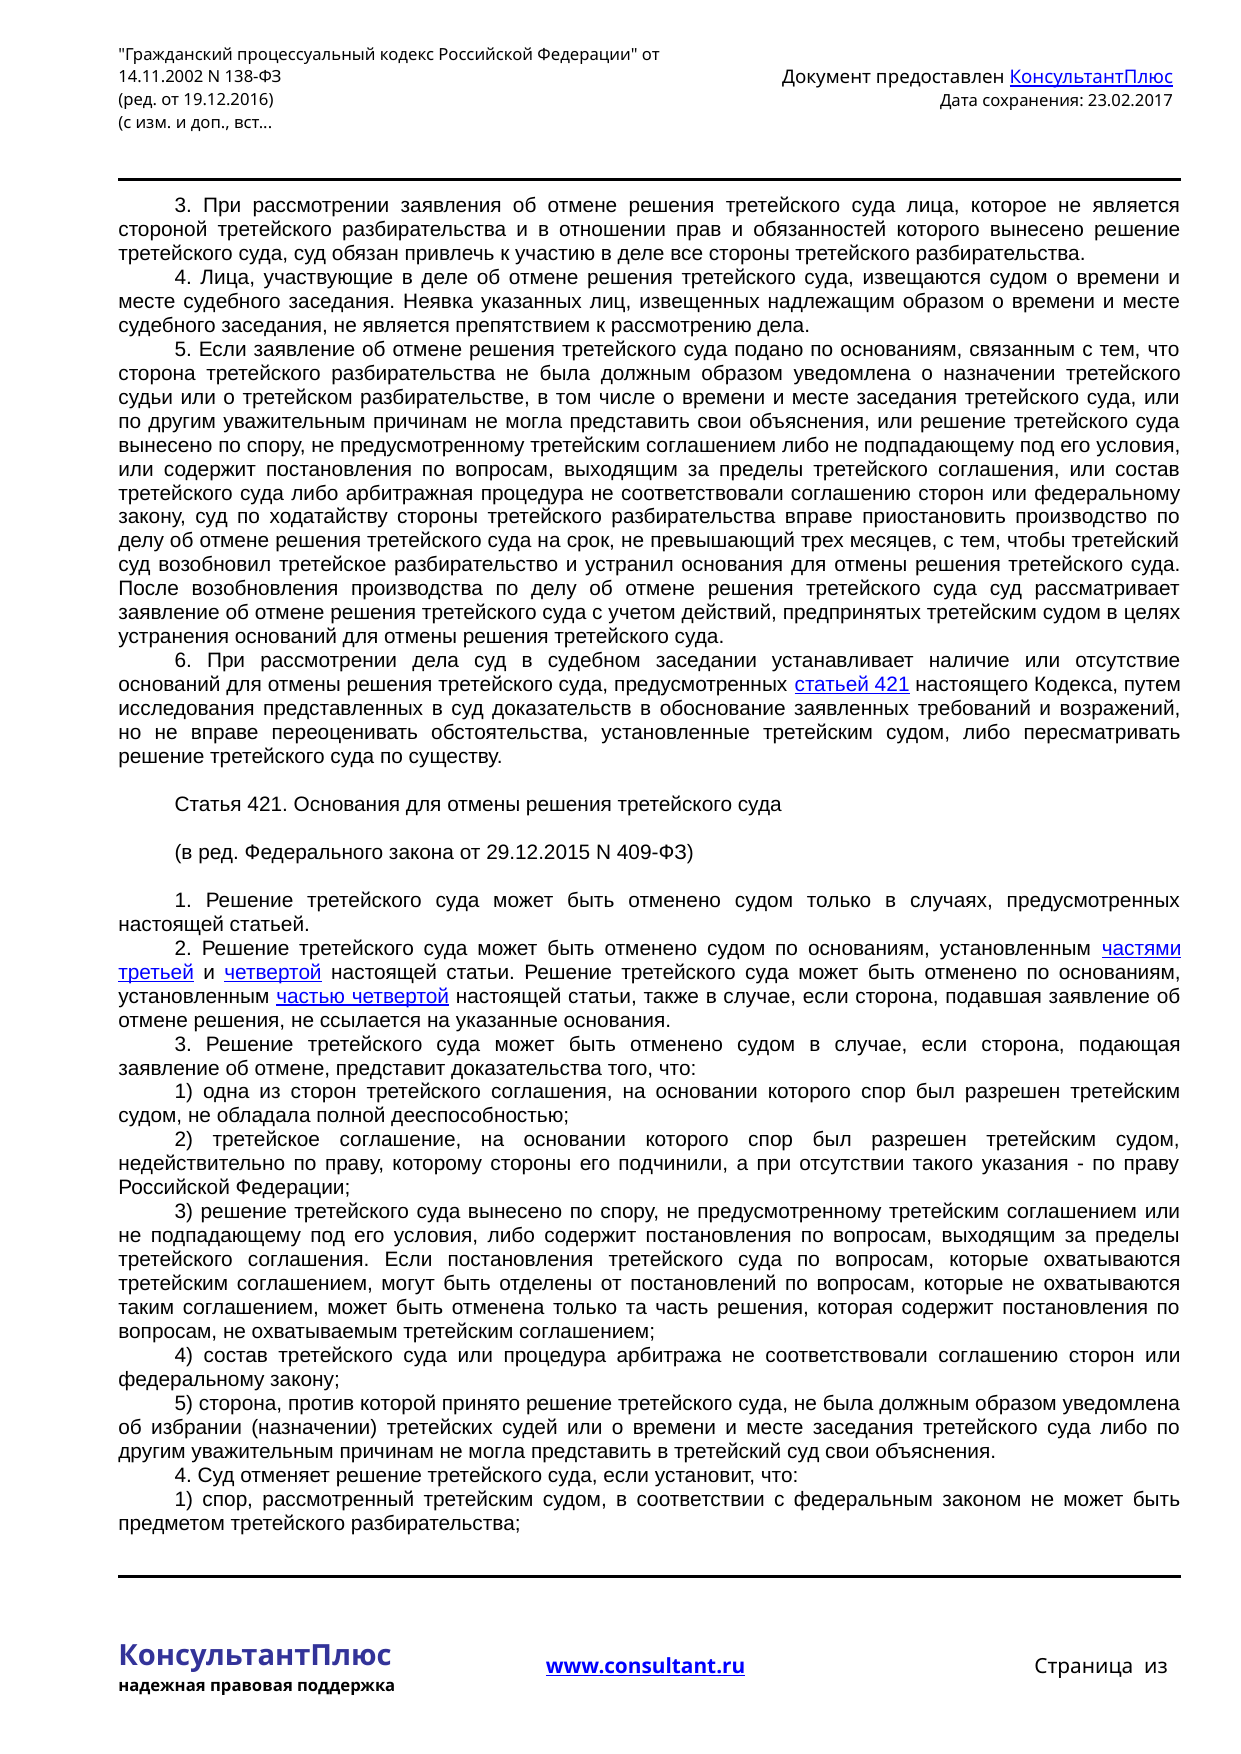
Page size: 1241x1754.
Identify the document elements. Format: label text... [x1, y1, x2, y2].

text 3. При рассмотрении заявления об отмене решения третейского суда лица, которое не является стороной третейского разбирательства и в отношении прав и обязанностей которого вынесено решение третейского суда, суд обязан привлечь к участию в деле все стороны третейского разбирательства. [118, 193, 1181, 265]
text 2. Решение третейского суда может быть отменено судом по основаниям, установленным частями третьей и четвертой настоящей статьи. Решение третейского суда может быть отменено по основаниям, установленным частью четвертой настоящей статьи, также в случае, если сторона, подавшая заявление об отмене решения, не ссылается на указанные основания. [118, 936, 1181, 1031]
text 1. Решение третейского суда может быть отменено судом только в случаях, предусмотренных настоящей статьей. [118, 888, 1181, 936]
text 1) спор, рассмотренный третейским судом, в соответствии с федеральным законом не может быть предметом третейского разбирательства; [118, 1487, 1181, 1534]
text 3) решение третейского суда вынесено по спору, не предусмотренному третейским соглашением или не подпадающему под его условия, либо содержит постановления по вопросам, выходящим за пределы третейского соглашения. Если постановления третейского суда по вопросам, которые охватываются третейским соглашением, могут быть отделены от постановлений по вопросам, которые не охватываются таким соглашением, может быть отменена только та часть решения, которая содержит постановления по вопросам, не охватываемым третейским соглашением; [118, 1199, 1181, 1343]
text 5. Если заявление об отмене решения третейского суда подано по основаниям, связанным с тем, что сторона третейского разбирательства не была должным образом уведомлена о назначении третейского судьи или о третейском разбирательстве, в том числе о времени и месте заседания третейского суда, или по другим уважительным причинам не могла представить свои объяснения, или решение третейского суда вынесено по спору, не предусмотренному третейским соглашением либо не подпадающему под его условия, или содержит постановления по вопросам, выходящим за пределы третейского соглашения, или состав третейского суда либо арбитражная процедура не соответствовали соглашению сторон или федеральному закону, суд по ходатайству стороны третейского разбирательства вправе приостановить производство по делу об отмене решения третейского суда на срок, не превышающий трех месяцев, с тем, чтобы третейский суд возобновил третейское разбирательство и устранил основания для отмены решения третейского суда. После возобновления производства по делу об отмене решения третейского суда суд рассматривает заявление об отмене решения третейского суда с учетом действий, предпринятых третейским судом в целях устранения оснований для отмены решения третейского суда. [118, 337, 1181, 648]
text 4) состав третейского суда или процедура арбитража не соответствовали соглашению сторон или федеральному закону; [118, 1343, 1181, 1391]
subtitle Статья 421. Основания для отмены решения третейского суда [118, 792, 1181, 816]
text 1) одна из сторон третейского соглашения, на основании которого спор был разрешен третейским судом, не обладала полной дееспособностью; [118, 1079, 1181, 1127]
text 4. Лица, участвующие в деле об отмене решения третейского суда, извещаются судом о времени и месте судебного заседания. Неявка указанных лиц, извещенных надлежащим образом о времени и месте судебного заседания, не является препятствием к рассмотрению дела. [118, 265, 1181, 337]
text 2) третейское соглашение, на основании которого спор был разрешен третейским судом, недействительно по праву, которому стороны его подчинили, а при отсутствии такого указания - по праву Российской Федерации; [118, 1127, 1181, 1199]
text 6. При рассмотрении дела суд в судебном заседании устанавливает наличие или отсутствие оснований для отмены решения третейского суда, предусмотренных статьей 421 настоящего Кодекса, путем исследования представленных в суд доказательств в обоснование заявленных требований и возражений, но не вправе переоценивать обстоятельства, установленные третейским судом, либо пересматривать решение третейского суда по существу. [118, 648, 1181, 768]
text 3. Решение третейского суда может быть отменено судом в случае, если сторона, подающая заявление об отмене, представит доказательства того, что: [118, 1031, 1181, 1079]
text (в ред. Федерального закона от 29.12.2015 N 409-ФЗ) [118, 840, 1181, 864]
text 5) сторона, против которой принято решение третейского суда, не была должным образом уведомлена об избрании (назначении) третейских судей или о времени и месте заседания третейского суда либо по другим уважительным причинам не могла представить в третейский суд свои объяснения. [118, 1391, 1181, 1463]
text 4. Суд отменяет решение третейского суда, если установит, что: [118, 1463, 1181, 1487]
